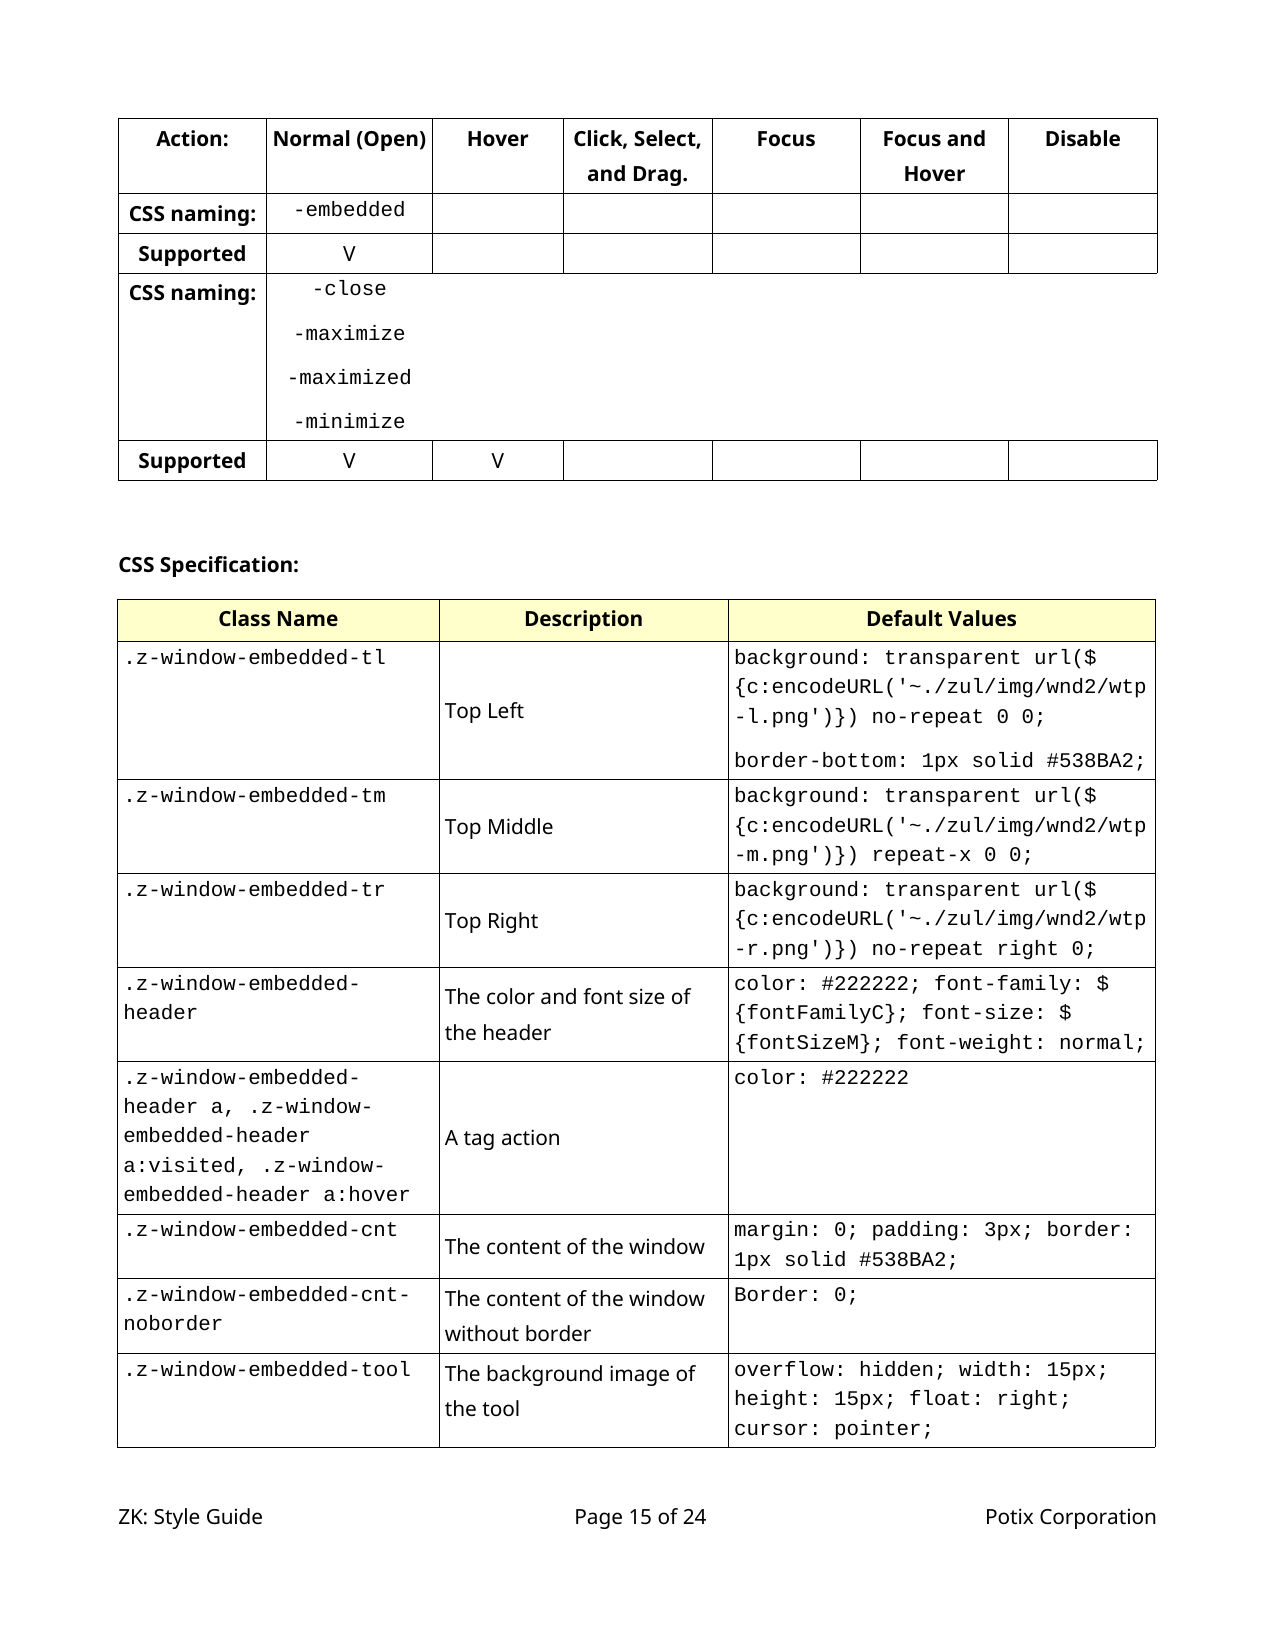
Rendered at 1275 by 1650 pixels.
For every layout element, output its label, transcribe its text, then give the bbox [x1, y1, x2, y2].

table_header Description [440, 600, 728, 641]
table_cell .z-window-embedded-cnt-noborder [118, 1279, 439, 1353]
table_header Focus [713, 119, 860, 193]
table_cell Top Left [440, 642, 728, 779]
table_cell [861, 441, 1008, 480]
table_cell [432, 274, 563, 440]
table_cell Supported [119, 441, 266, 480]
text CSS Specification: [118, 550, 1157, 578]
table_cell The background image of the tool [440, 1354, 728, 1447]
table_cell [1009, 441, 1157, 480]
table_cell [564, 194, 712, 233]
table_cell V [433, 441, 563, 480]
table_cell .z-window-embedded-tool [118, 1354, 439, 1447]
table_cell -embedded [267, 194, 432, 233]
table_cell [861, 234, 1008, 273]
table_cell .z-window-embedded-tl [118, 642, 439, 779]
table_cell [860, 274, 1008, 440]
table_cell color: #222222 [729, 1062, 1155, 1214]
table_cell background: transparent url(${c:encodeURL('~./zul/img/wnd2/wtp-l.png')}) no-repeat 0 0; border-bottom: 1px solid #538BA2; [729, 642, 1155, 779]
table_cell [564, 234, 712, 273]
table_header Click, Select, and Drag. [564, 119, 712, 193]
table_cell [433, 234, 563, 273]
table_cell [713, 234, 860, 273]
table_cell [1009, 234, 1157, 273]
table_cell .z-window-embedded-header a, .z-window-embedded-header a:visited, .z-window-embedded-header a:hover [118, 1062, 439, 1214]
table_cell CSS naming: [119, 274, 266, 440]
table_cell [433, 194, 563, 233]
table_cell [861, 194, 1008, 233]
table_header Focus and Hover [861, 119, 1008, 193]
table_cell CSS naming: [119, 194, 266, 233]
table_cell [563, 274, 712, 440]
table_cell [1009, 194, 1157, 233]
table_cell A tag action [440, 1062, 728, 1214]
table_cell [1008, 274, 1157, 440]
table_header Disable [1009, 119, 1157, 193]
table_cell .z-window-embedded-tr [118, 874, 439, 967]
table_header Default Values [729, 600, 1155, 641]
table_cell [564, 441, 712, 480]
table_cell background: transparent url(${c:encodeURL('~./zul/img/wnd2/wtp-m.png')}) repeat-x 0 0; [729, 780, 1155, 873]
table_cell Border: 0; [729, 1279, 1155, 1353]
table_cell [713, 441, 860, 480]
table_cell V [267, 234, 432, 273]
table_cell background: transparent url(${c:encodeURL('~./zul/img/wnd2/wtp-r.png')}) no-repeat right 0; [729, 874, 1155, 967]
table_cell -close -maximize -maximized -minimize [267, 274, 432, 440]
table_cell The content of the window without border [440, 1279, 728, 1353]
table_cell [713, 194, 860, 233]
table_cell .z-window-embedded-header [118, 968, 439, 1061]
table_cell V [267, 441, 432, 480]
table_cell The color and font size of the header [440, 968, 728, 1061]
table_cell Supported [119, 234, 266, 273]
table_header Normal (Open) [267, 119, 432, 193]
table_cell margin: 0; padding: 3px; border: 1px solid #538BA2; [729, 1215, 1155, 1278]
table_cell color: #222222; font-family: ${fontFamilyC}; font-size: ${fontSizeM}; font-weight: normal; [729, 968, 1155, 1061]
table_cell Top Right [440, 874, 728, 967]
table_cell overflow: hidden; width: 15px; height: 15px; float: right; cursor: pointer; [729, 1354, 1155, 1447]
table_cell [712, 274, 860, 440]
table_cell .z-window-embedded-tm [118, 780, 439, 873]
table_header Action: [119, 119, 266, 193]
table_cell Top Middle [440, 780, 728, 873]
table_header Hover [433, 119, 563, 193]
table_cell The content of the window [440, 1215, 728, 1278]
table_cell .z-window-embedded-cnt [118, 1215, 439, 1278]
table_header Class Name [118, 600, 439, 641]
